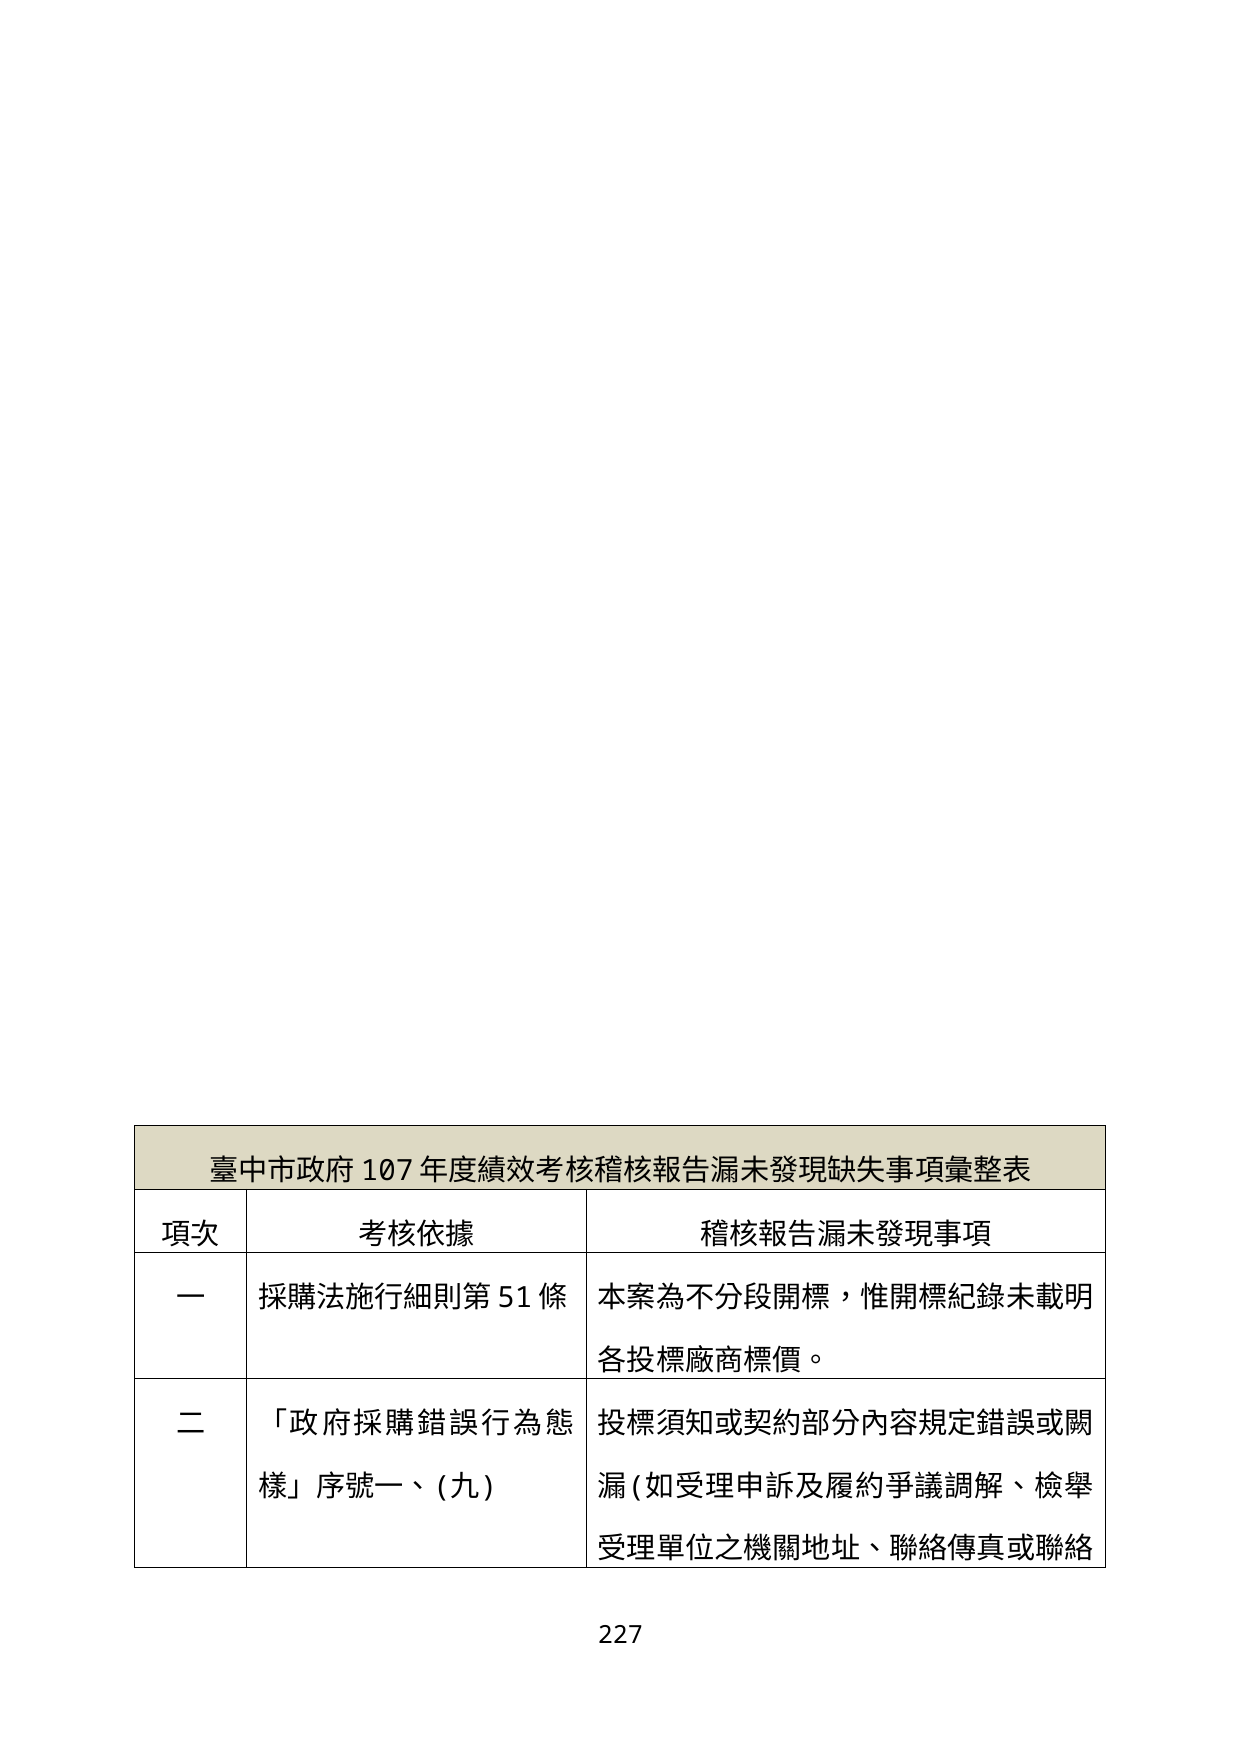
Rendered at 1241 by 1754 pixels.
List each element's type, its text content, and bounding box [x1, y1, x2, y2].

table_header 臺中市政府107年度績效考核稽核報告漏未發現缺失事項彙整表 [135, 1126, 1105, 1189]
table_cell 項次 [135, 1190, 246, 1252]
table_cell 二 [135, 1379, 246, 1567]
table_cell 一 [135, 1253, 246, 1378]
table_cell 投標須知或契約部分內容規定錯誤或闕漏(如受理申訴及履約爭議調解、檢舉受理單位之機關地址、聯絡傳真或聯絡 [587, 1379, 1105, 1567]
table_cell 考核依據 [247, 1190, 586, 1252]
table_cell 「政府採購錯誤行為態樣」序號一、(九) [247, 1379, 586, 1567]
table_cell 本案為不分段開標，惟開標紀錄未載明各投標廠商標價。 [587, 1253, 1105, 1378]
table_cell 稽核報告漏未發現事項 [587, 1190, 1105, 1252]
table_cell 採購法施行細則第51條 [247, 1253, 586, 1378]
